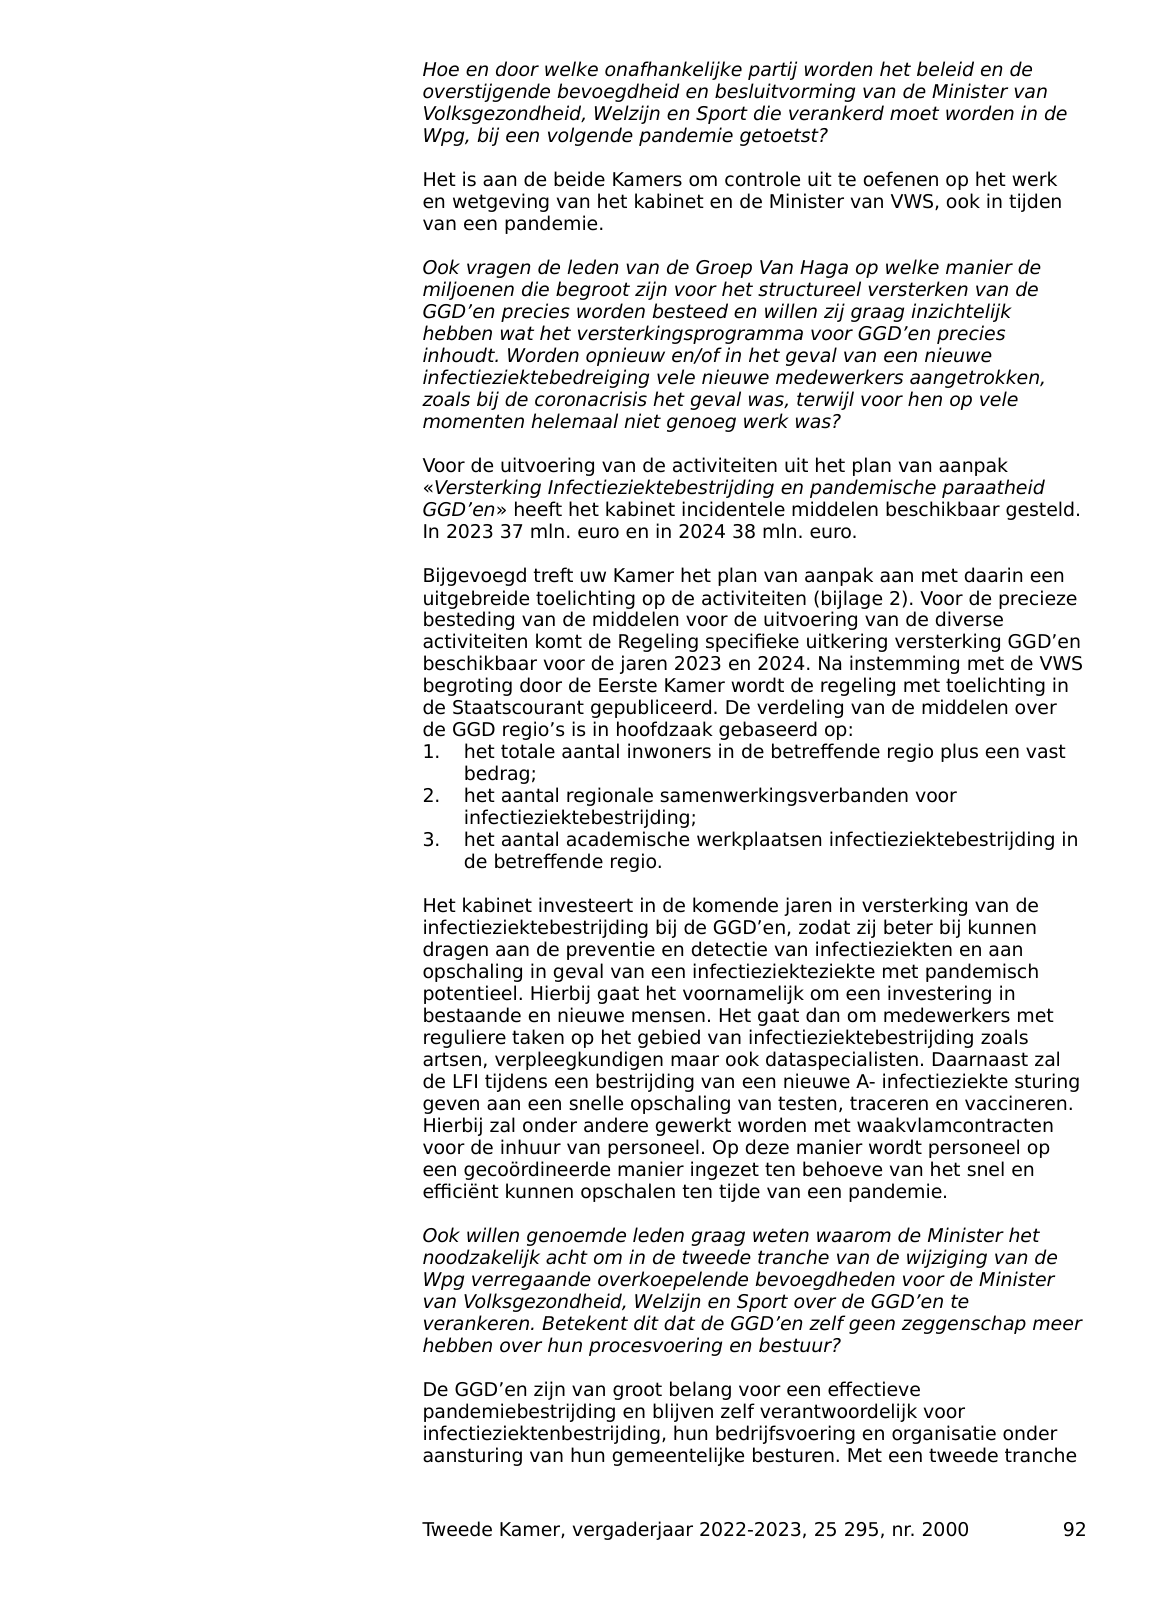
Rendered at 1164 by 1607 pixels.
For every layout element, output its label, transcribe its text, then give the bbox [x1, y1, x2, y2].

text Ook vragen de leden van de Groep Van Haga op welke manier de miljoenen die begroot zijn voor het structureel versterken van de GGD’en precies worden besteed en willen zij graag inzichtelijk hebben wat het versterkingsprogramma voor GGD’en precies inhoudt. Worden opnieuw en/of in het geval van een nieuwe infectieziektebedreiging vele nieuwe medewerkers aangetrokken, zoals bij de coronacrisis het geval was, terwijl voor hen op vele momenten helemaal niet genoeg werk was? [422, 257, 1087, 433]
text Voor de uitvoering van de activiteiten uit het plan van aanpak «Versterking Infectieziektebestrijding en pandemische paraatheid GGD’en» heeft het kabinet incidentele middelen beschikbaar gesteld. In 2023 37 mln. euro en in 2024 38 mln. euro. [422, 455, 1087, 543]
text Het is aan de beide Kamers om controle uit te oefenen op het werk en wetgeving van het kabinet en de Minister van VWS, ook in tijden van een pandemie. [422, 169, 1087, 235]
text Het kabinet investeert in de komende jaren in versterking van de infectieziektebestrijding bij de GGD’en, zodat zij beter bij kunnen dragen aan de preventie en detectie van infectieziekten en aan opschaling in geval van een infectieziekteziekte met pandemisch potentieel. Hierbij gaat het voornamelijk om een investering in bestaande en nieuwe mensen. Het gaat dan om medewerkers met reguliere taken op het gebied van infectieziektebestrijding zoals artsen, verpleegkundigen maar ook dataspecialisten. Daarnaast zal de LFI tijdens een bestrijding van een nieuwe A- infectieziekte sturing geven aan een snelle opschaling van testen, traceren en vaccineren. Hierbij zal onder andere gewerkt worden met waakvlamcontracten voor de inhuur van personeel. Op deze manier wordt personeel op een gecoördineerde manier ingezet ten behoeve van het snel en efficiënt kunnen opschalen ten tijde van een pandemie. [422, 895, 1087, 1203]
text Ook willen genoemde leden graag weten waarom de Minister het noodzakelijk acht om in de tweede tranche van de wijziging van de Wpg verregaande overkoepelende bevoegdheden voor de Minister van Volksgezondheid, Welzijn en Sport over de GGD’en te verankeren. Betekent dit dat de GGD’en zelf geen zeggenschap meer hebben over hun procesvoering en bestuur? [422, 1225, 1087, 1357]
text Hoe en door welke onafhankelijke partij worden het beleid en de overstijgende bevoegdheid en besluitvorming van de Minister van Volksgezondheid, Welzijn en Sport die verankerd moet worden in de Wpg, bij een volgende pandemie getoetst? [422, 59, 1087, 147]
text 3. het aantal academische werkplaatsen infectieziektebestrijding in de betreffende regio. [422, 829, 1087, 873]
text De GGD’en zijn van groot belang voor een effectieve pandemiebestrijding en blijven zelf verantwoordelijk voor infectieziektenbestrijding, hun bedrijfsvoering en organisatie onder aansturing van hun gemeentelijke besturen. Met een tweede tranche [422, 1379, 1087, 1467]
text 2. het aantal regionale samenwerkingsverbanden voor infectieziektebestrijding; [422, 785, 1087, 829]
text Bijgevoegd treft uw Kamer het plan van aanpak aan met daarin een uitgebreide toelichting op de activiteiten (bijlage 2). Voor de precieze besteding van de middelen voor de uitvoering van de diverse activiteiten komt de Regeling specifieke uitkering versterking GGD’en beschikbaar voor de jaren 2023 en 2024. Na instemming met de VWS begroting door de Eerste Kamer wordt de regeling met toelichting in de Staatscourant gepubliceerd. De verdeling van de middelen over de GGD regio’s is in hoofdzaak gebaseerd op: [422, 565, 1087, 741]
text 1. het totale aantal inwoners in de betreffende regio plus een vast bedrag; [422, 741, 1087, 785]
